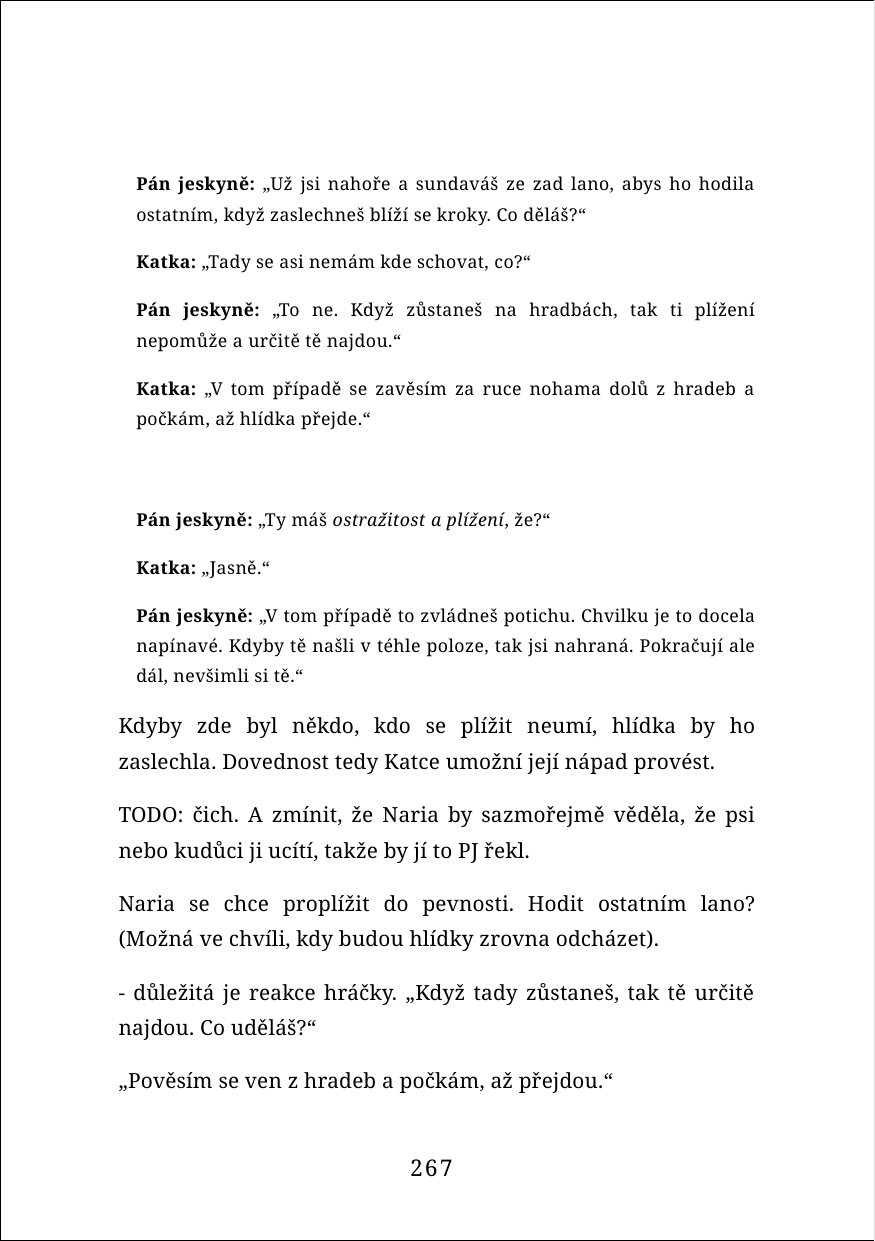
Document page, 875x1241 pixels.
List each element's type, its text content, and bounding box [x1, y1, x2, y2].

text Pán jeskyně: „V tom případě to zvládneš potichu. Chvilku je to docela napínavé. Kdyby tě našli v téhle poloze, tak jsi nahraná. Pokračují ale dál, nevšimli si tě.“ [136, 603, 756, 688]
text Pán jeskyně: „Ty máš ostražitost a plížení, že?“ [136, 507, 756, 531]
text - důležitá je reakce hráčky. „Když tady zůstaneš, tak tě určitě najdou. Co uděláš?“ [118, 978, 756, 1042]
text Pán jeskyně: „To ne. Když zůstaneš na hradbách, tak ti plížení nepomůže a určitě tě najdou.“ [136, 298, 756, 352]
text Katka: „Jasně.“ [136, 555, 756, 579]
text Naria se chce proplížit do pevnosti. Hodit ostatním lano? (Možná ve chvíli, kdy budou hlídky zrovna odcházet). [118, 889, 756, 953]
text Pán jeskyně: „Už jsi nahoře a sundaváš ze zad lano, abys ho hodila ostatním, když zaslechneš blíží se kroky. Co děláš?“ [136, 172, 756, 226]
text TODO: čich. A zmínit, že Naria by sazmořejmě věděla, že psi nebo kudůci ji ucítí, takže by jí to PJ řekl. [118, 800, 756, 864]
text Katka: „V tom případě se zavěsím za ruce nohama dolů z hradeb a počkám, až hlídka přejde.“ [136, 376, 756, 430]
text „Pověsím se ven z hradeb a počkám, až přejdou.“ [118, 1066, 756, 1095]
text Kdyby zde byl někdo, kdo se plížit neumí, hlídka by ho zaslechla. Dovednost tedy Katce umožní její nápad provést. [118, 711, 756, 775]
text Katka: „Tady se asi nemám kde schovat, co?“ [136, 250, 756, 274]
